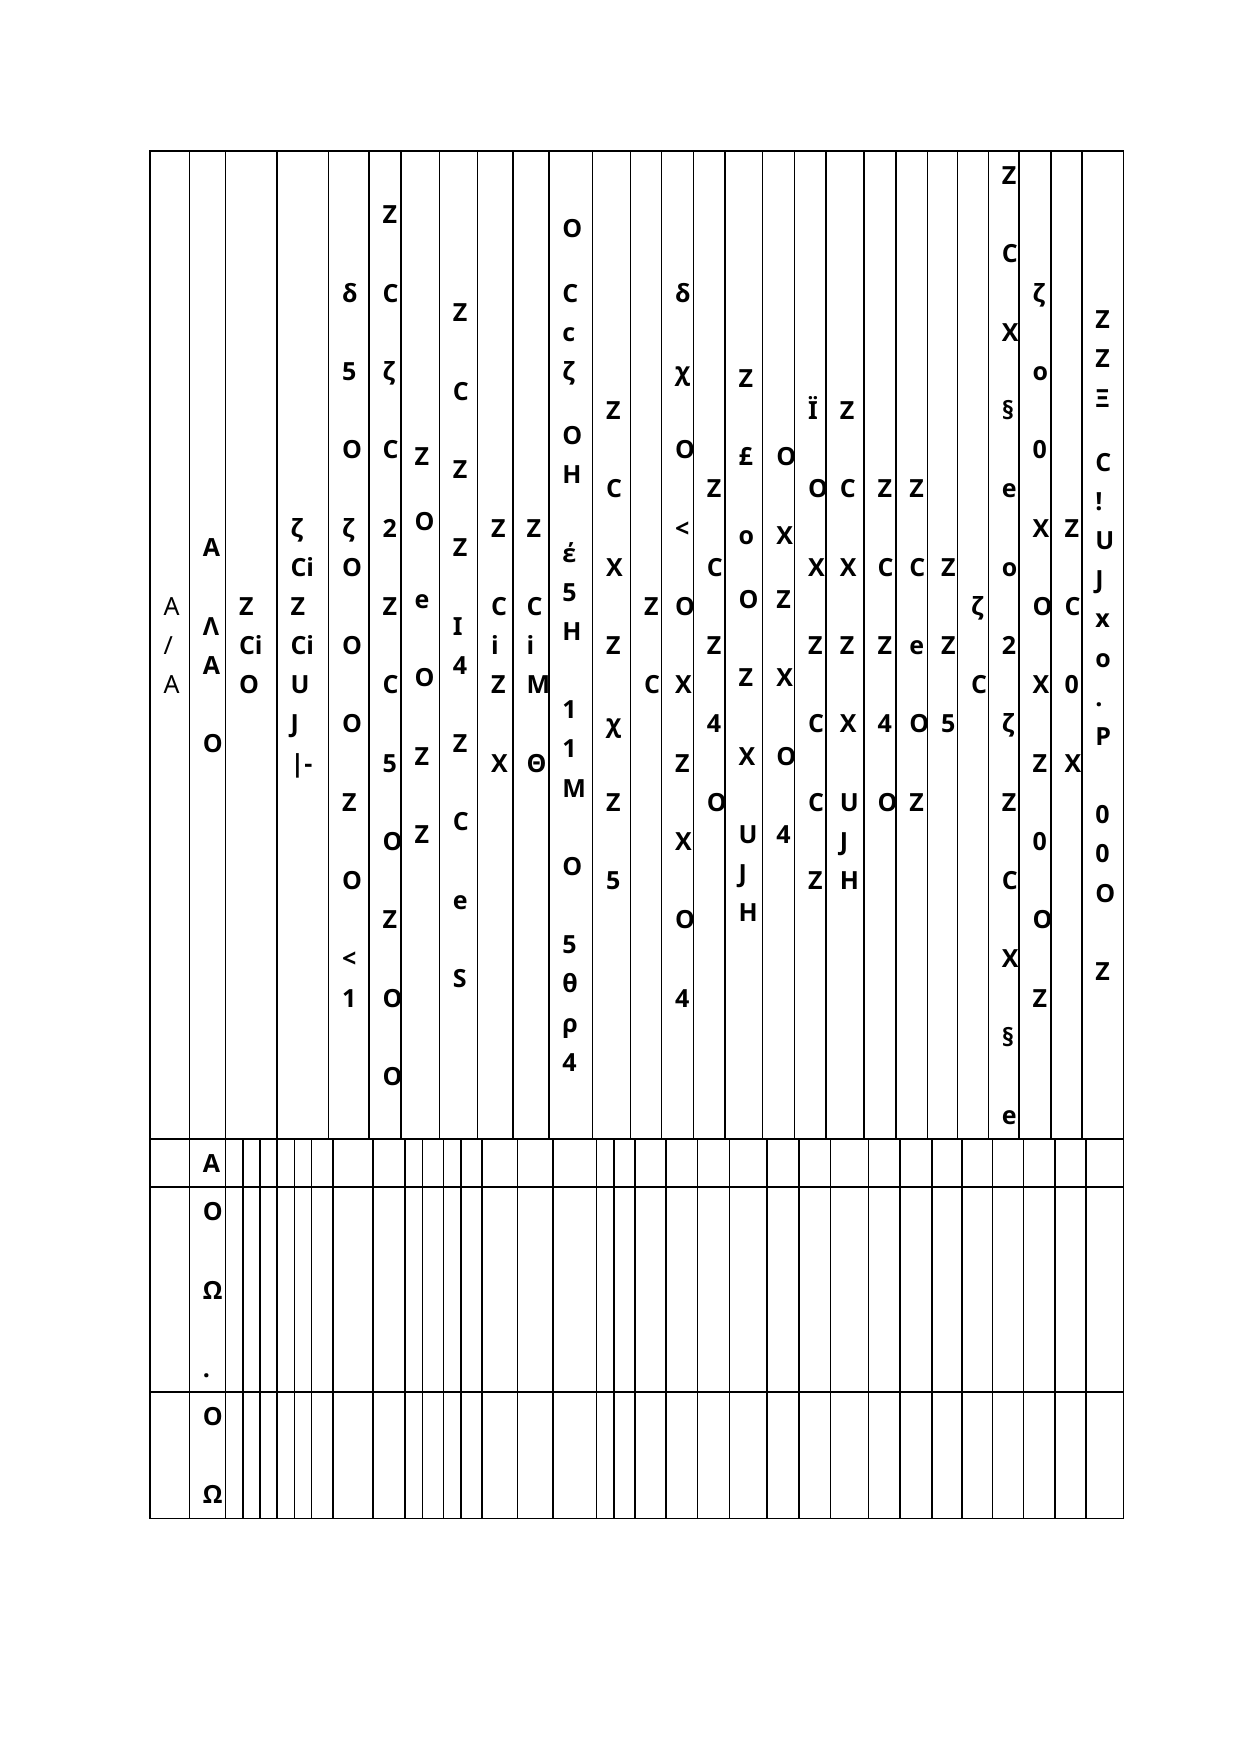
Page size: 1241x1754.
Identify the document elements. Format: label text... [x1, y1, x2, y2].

table_cell [444, 1188, 460, 1391]
table_cell [963, 1140, 992, 1186]
table_cell [483, 1188, 517, 1391]
table_cell [963, 1393, 992, 1517]
table_cell [667, 1393, 697, 1517]
table_cell [261, 1393, 276, 1517]
table_cell [278, 1188, 294, 1391]
table_cell [226, 1393, 242, 1517]
table_cell [597, 1140, 613, 1186]
table_cell [278, 1393, 294, 1517]
table_cell [615, 1393, 634, 1517]
table_cell [1087, 1140, 1123, 1186]
table_header Ζ Ci Ζ Χ [478, 152, 512, 1138]
table_cell [226, 1188, 242, 1391]
table_cell [462, 1393, 481, 1517]
table_cell [869, 1188, 899, 1391]
table_cell [334, 1188, 372, 1391]
table_cell [730, 1188, 766, 1391]
table_cell [698, 1393, 729, 1517]
table_cell [518, 1140, 552, 1186]
table_header Ζ Ζ 5 [928, 152, 957, 1138]
table_header Ζ £ ο Ο Ζ X UJ Η [726, 152, 762, 1138]
table_cell [278, 1140, 294, 1186]
table_cell [933, 1393, 961, 1517]
table_header Ζ C [631, 152, 661, 1138]
table_cell [1024, 1393, 1054, 1517]
table_cell [226, 1140, 242, 1186]
table_cell [334, 1393, 372, 1517]
table_cell [933, 1140, 961, 1186]
table_cell Ο Ω . [190, 1188, 225, 1391]
table_cell Α [190, 1140, 225, 1186]
table_cell [768, 1393, 798, 1517]
table_cell [244, 1140, 259, 1186]
table_cell [244, 1393, 259, 1517]
table_cell [312, 1393, 332, 1517]
table_cell [374, 1140, 404, 1186]
table_cell [636, 1393, 665, 1517]
table_header Α ΛΑ Ο [190, 152, 225, 1138]
table_header Ζ Ζ Ξ C! UJ x ο. P 0 0 Ο Ζ [1083, 152, 1123, 1138]
table_cell [1087, 1393, 1123, 1517]
table_cell [636, 1188, 665, 1391]
table_cell [667, 1188, 697, 1391]
table_cell [597, 1393, 613, 1517]
table_cell [1056, 1188, 1085, 1391]
table_cell [1024, 1140, 1054, 1186]
table_header δ 5 Ο ζ Ο Ο Ο Ζ Ο <1 [329, 152, 368, 1138]
table_cell [768, 1188, 798, 1391]
table_header ζ ο 0 X Ο X Ζ 0 Ο Ζ [1020, 152, 1050, 1138]
table_cell [462, 1188, 481, 1391]
table_cell [444, 1393, 460, 1517]
table_header Ζ C Ζ 4 Ο [865, 152, 895, 1138]
table_header Α/Α [151, 152, 189, 1138]
table_cell [312, 1188, 332, 1391]
table_cell [901, 1140, 931, 1186]
table_cell [406, 1393, 422, 1517]
table_cell [423, 1188, 443, 1391]
table_cell [151, 1140, 189, 1186]
table_cell [800, 1188, 830, 1391]
table_cell [730, 1393, 766, 1517]
table_cell [423, 1140, 443, 1186]
table_cell [554, 1140, 596, 1186]
table_cell [698, 1140, 729, 1186]
table_cell [406, 1188, 422, 1391]
table_header Ζ C ζ C 2 Ζ C 5 Ο Ζ Ο Ο [370, 152, 400, 1138]
table_header ζ C [958, 152, 988, 1138]
table_header Ζ C e Ο Ζ [897, 152, 927, 1138]
table_cell [444, 1140, 460, 1186]
table_cell [483, 1140, 517, 1186]
table_cell [869, 1393, 899, 1517]
table_header Ζ C X Ζ χ Ζ 5 [593, 152, 630, 1138]
table_cell [615, 1188, 634, 1391]
table_cell [933, 1188, 961, 1391]
table_cell [244, 1188, 259, 1391]
table_cell [1087, 1188, 1123, 1391]
table_header Ζ C Ζ 4 Ο [694, 152, 724, 1138]
table_header Ο X Ζ X Ο 4 [763, 152, 794, 1138]
table_cell [312, 1140, 332, 1186]
table_cell [483, 1393, 517, 1517]
table_cell [901, 1188, 931, 1391]
table_cell [800, 1393, 830, 1517]
table_cell [295, 1188, 311, 1391]
table_cell [518, 1188, 552, 1391]
table_cell [869, 1140, 899, 1186]
table_header Ζ C Ζ Ζ Ι 4 Ζ C e S [440, 152, 477, 1138]
table_cell [1056, 1140, 1085, 1186]
table_cell [831, 1140, 868, 1186]
table_cell [151, 1393, 189, 1517]
table_header Ϊ Ο X Ζ C C Ζ [795, 152, 825, 1138]
table_cell [554, 1393, 596, 1517]
table_cell [374, 1188, 404, 1391]
table_cell [800, 1140, 830, 1186]
table_cell [963, 1188, 992, 1391]
table_cell [698, 1188, 729, 1391]
table_cell [615, 1140, 634, 1186]
table_cell [768, 1140, 798, 1186]
table_header Ζ Ο e Ο Ζ Ζ [402, 152, 439, 1138]
table_cell [993, 1140, 1023, 1186]
table_cell [597, 1188, 613, 1391]
table_cell [374, 1393, 404, 1517]
table_header Ο C c ζ ΟΗ έ 5 Η 11 Μ Ο 5θ ρ 4 [550, 152, 592, 1138]
table_cell Ο Ω [190, 1393, 225, 1517]
table_cell [261, 1188, 276, 1391]
table_cell [831, 1393, 868, 1517]
table_cell [295, 1393, 311, 1517]
table_cell [423, 1393, 443, 1517]
table_cell [518, 1393, 552, 1517]
table_header Ζ C 0 X [1052, 152, 1081, 1138]
table_cell [993, 1188, 1023, 1391]
table_cell [334, 1140, 372, 1186]
table_cell [554, 1188, 596, 1391]
table_header Ζ Ci Μ Θ [514, 152, 548, 1138]
table_cell [730, 1140, 766, 1186]
table_cell [636, 1140, 665, 1186]
table_header Ζ C X Ζ X UJ Η [827, 152, 863, 1138]
table_header δ χ Ο < Ο X Ζ X Ο 4 [662, 152, 693, 1138]
table_header Ζ C X § e ο 2 ζ Ζ C X § e [989, 152, 1018, 1138]
table_cell [901, 1393, 931, 1517]
table_cell [667, 1140, 697, 1186]
table_cell [831, 1188, 868, 1391]
table_cell [462, 1140, 481, 1186]
table_header ζ Ci Ζ Ci UJ |- [278, 152, 328, 1138]
table_cell [1024, 1188, 1054, 1391]
table_cell [261, 1140, 276, 1186]
table_cell [295, 1140, 311, 1186]
table_cell [993, 1393, 1023, 1517]
table_cell [1056, 1393, 1085, 1517]
table_header Ζ Ci Ο [226, 152, 276, 1138]
table_cell [151, 1188, 189, 1391]
table_cell [406, 1140, 422, 1186]
